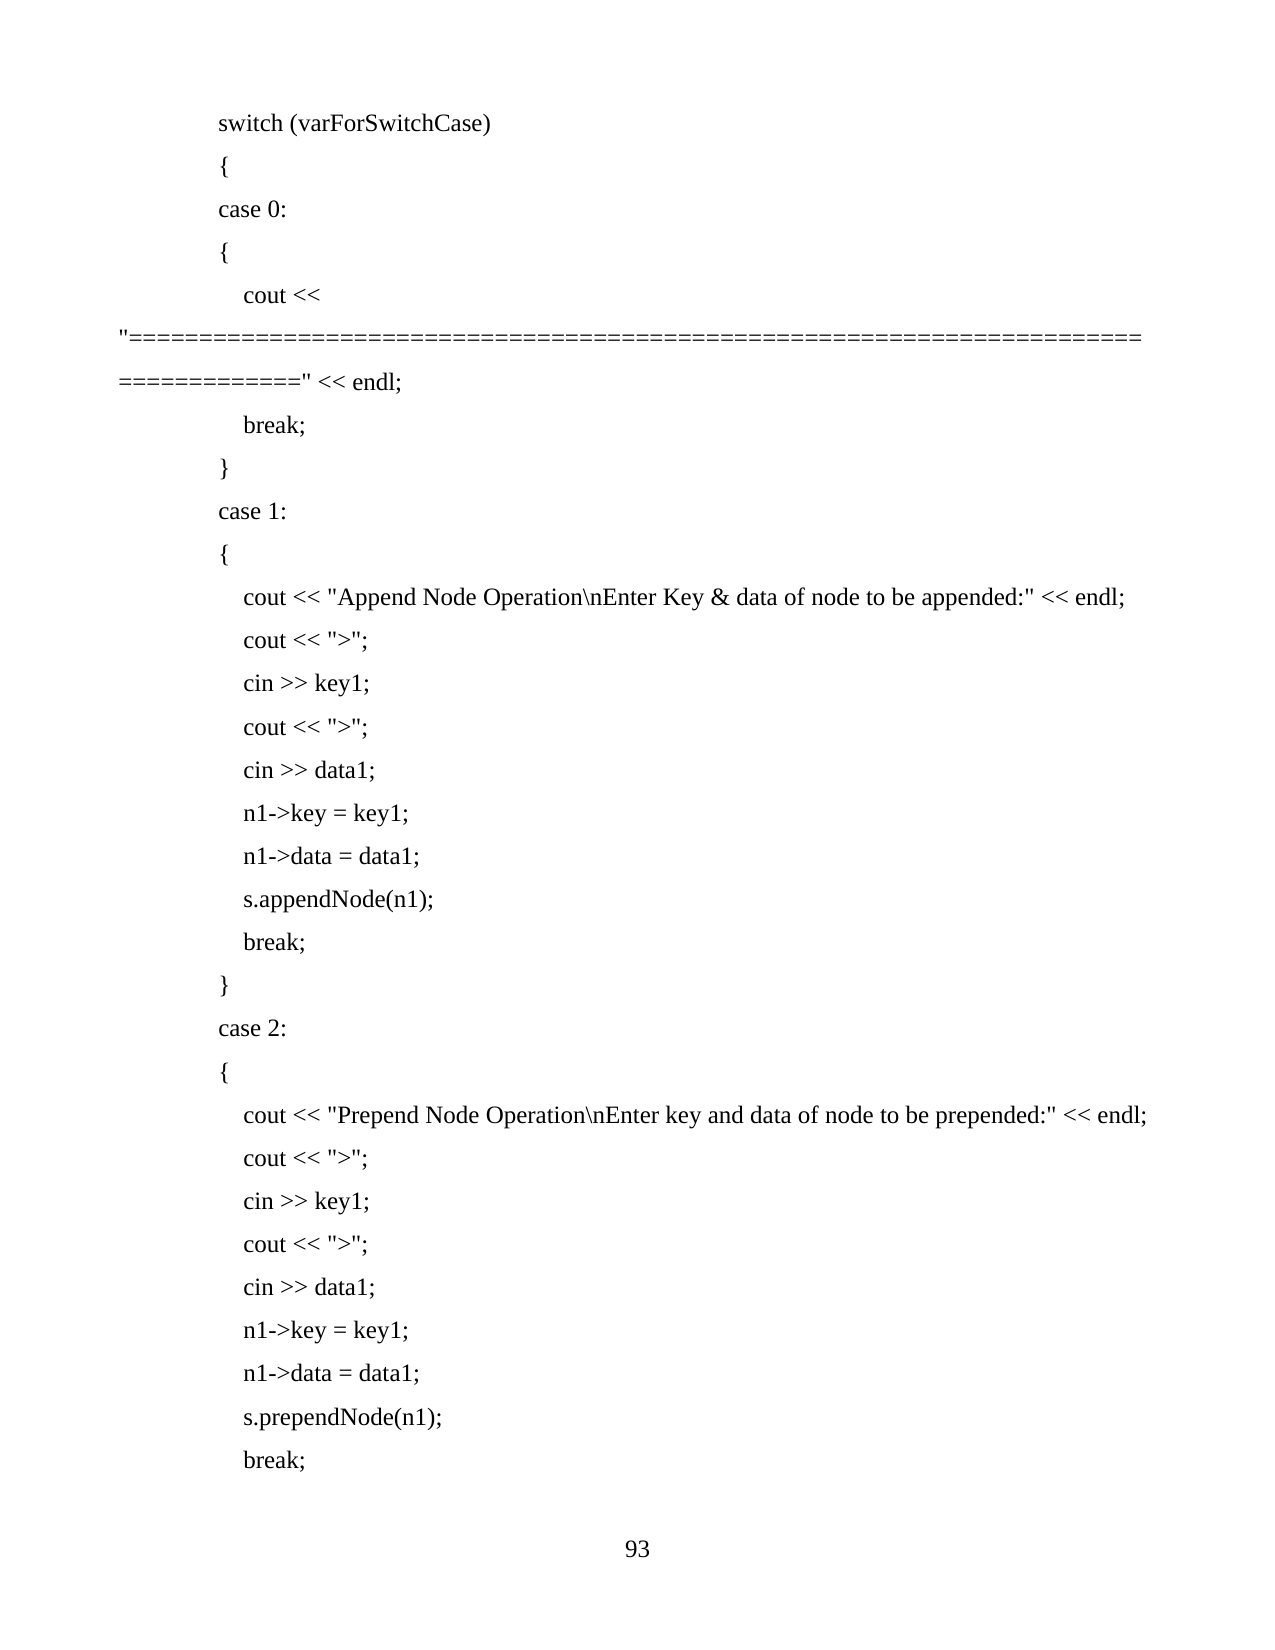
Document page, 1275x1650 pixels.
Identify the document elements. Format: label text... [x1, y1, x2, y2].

text cout << "Append Node Operation\nEnter Key & data of node to be appended:" << endl; [118, 582, 1157, 611]
text cin >> key1; [118, 668, 1157, 697]
text case 0: [118, 194, 1157, 223]
text cin >> key1; [118, 1186, 1157, 1215]
text } [118, 970, 1157, 999]
text n1->data = data1; [118, 841, 1157, 870]
text cout << ">"; [118, 1229, 1157, 1258]
text cin >> data1; [118, 1272, 1157, 1301]
text cout << "Prepend Node Operation\nEnter key and data of node to be prepended:" << endl; [118, 1100, 1157, 1128]
text n1->key = key1; [118, 1315, 1157, 1344]
text { [118, 539, 1157, 568]
text cout << ">"; [118, 1143, 1157, 1172]
text cout << "=====================================================================================" << endl; [118, 280, 1157, 395]
text } [118, 453, 1157, 482]
text n1->key = key1; [118, 798, 1157, 827]
text cout << ">"; [118, 625, 1157, 654]
text break; [118, 410, 1157, 438]
text n1->data = data1; [118, 1358, 1157, 1387]
text break; [118, 927, 1157, 956]
text cin >> data1; [118, 755, 1157, 783]
text break; [118, 1445, 1157, 1473]
text { [118, 1057, 1157, 1085]
text s.prependNode(n1); [118, 1402, 1157, 1430]
text s.appendNode(n1); [118, 884, 1157, 913]
text switch (varForSwitchCase) [118, 108, 1157, 137]
text { [118, 151, 1157, 180]
text case 1: [118, 496, 1157, 525]
text { [118, 237, 1157, 266]
text case 2: [118, 1013, 1157, 1042]
text cout << ">"; [118, 712, 1157, 740]
